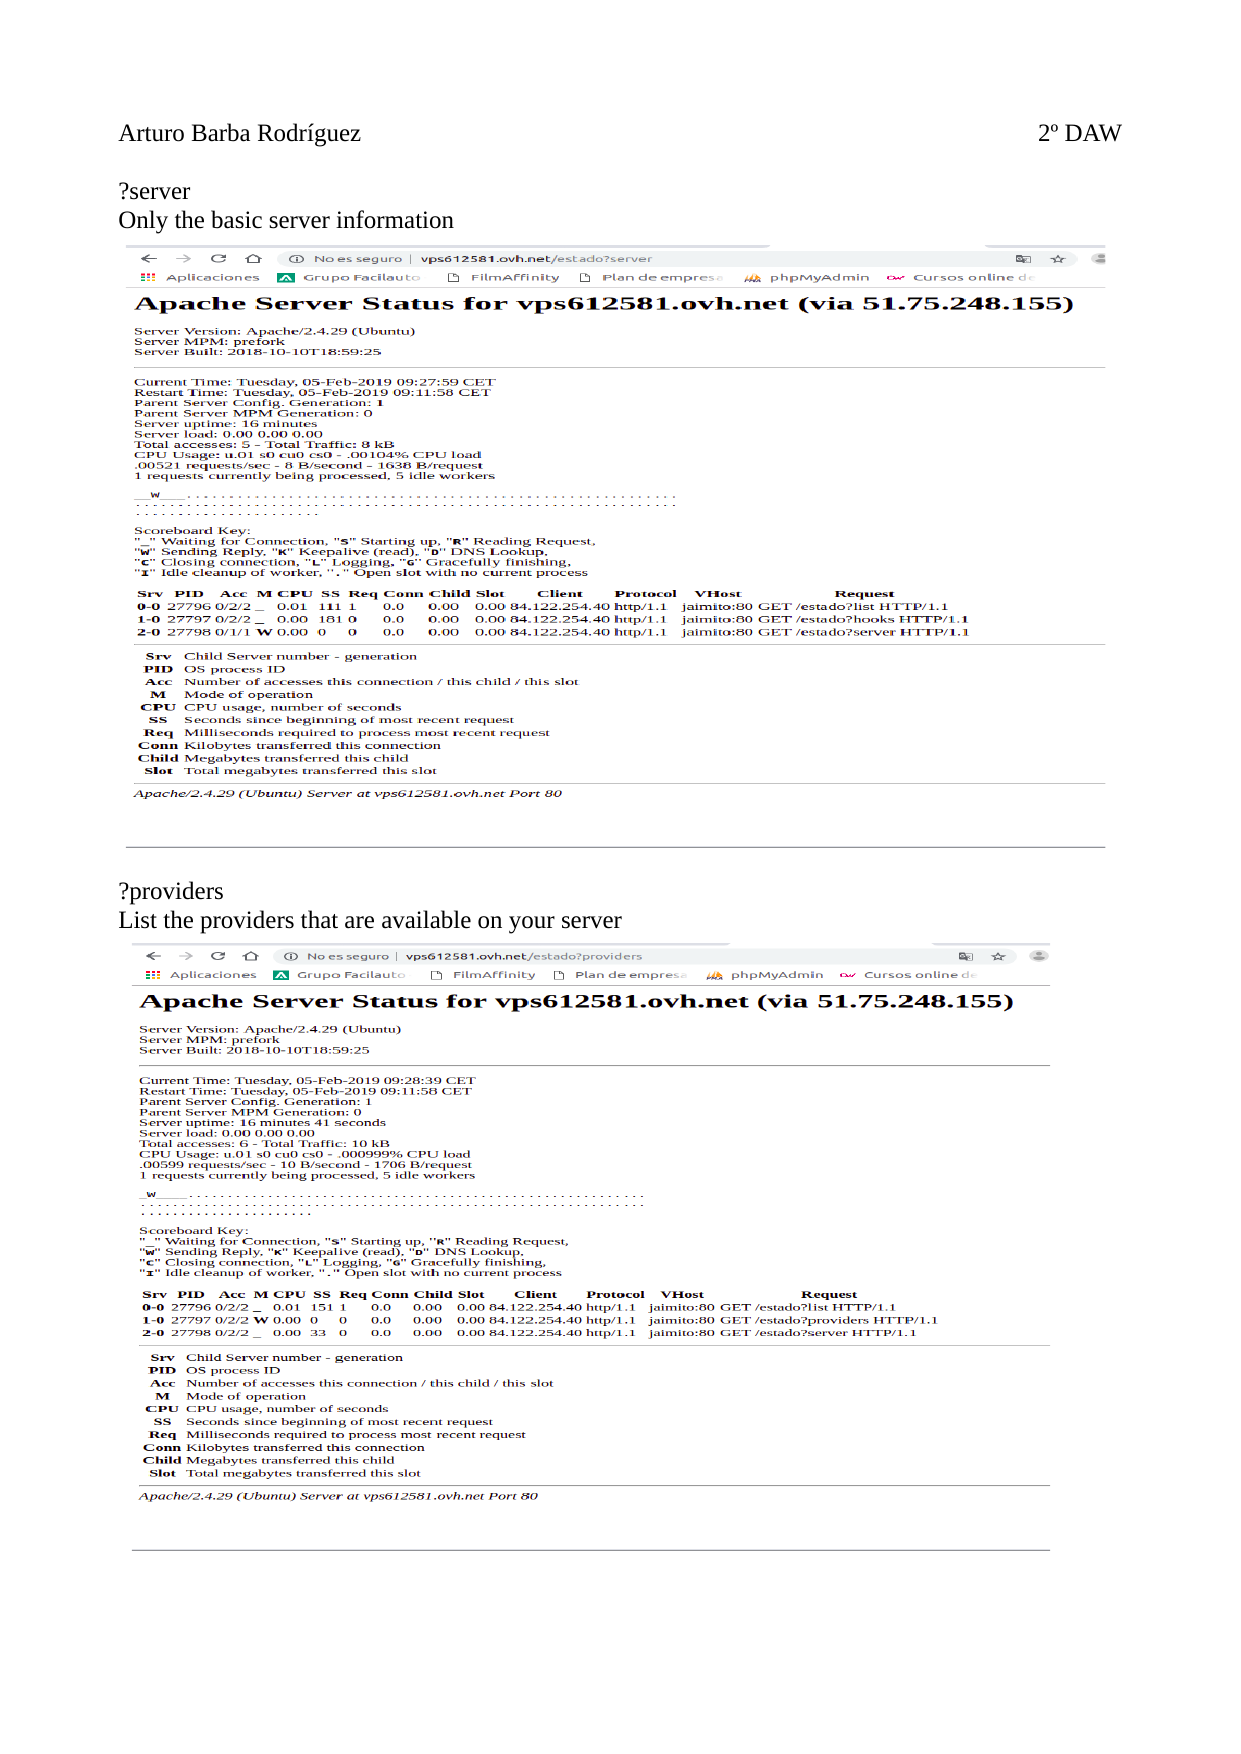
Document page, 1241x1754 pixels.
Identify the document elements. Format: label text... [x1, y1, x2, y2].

picture [1076, 245, 1106, 848]
text ?providers [118, 876, 1122, 905]
text List the providers that are available on your server [118, 905, 1122, 934]
text ?server [118, 176, 1122, 205]
text Only the basic server information [118, 205, 1122, 234]
picture [1027, 943, 1051, 1551]
